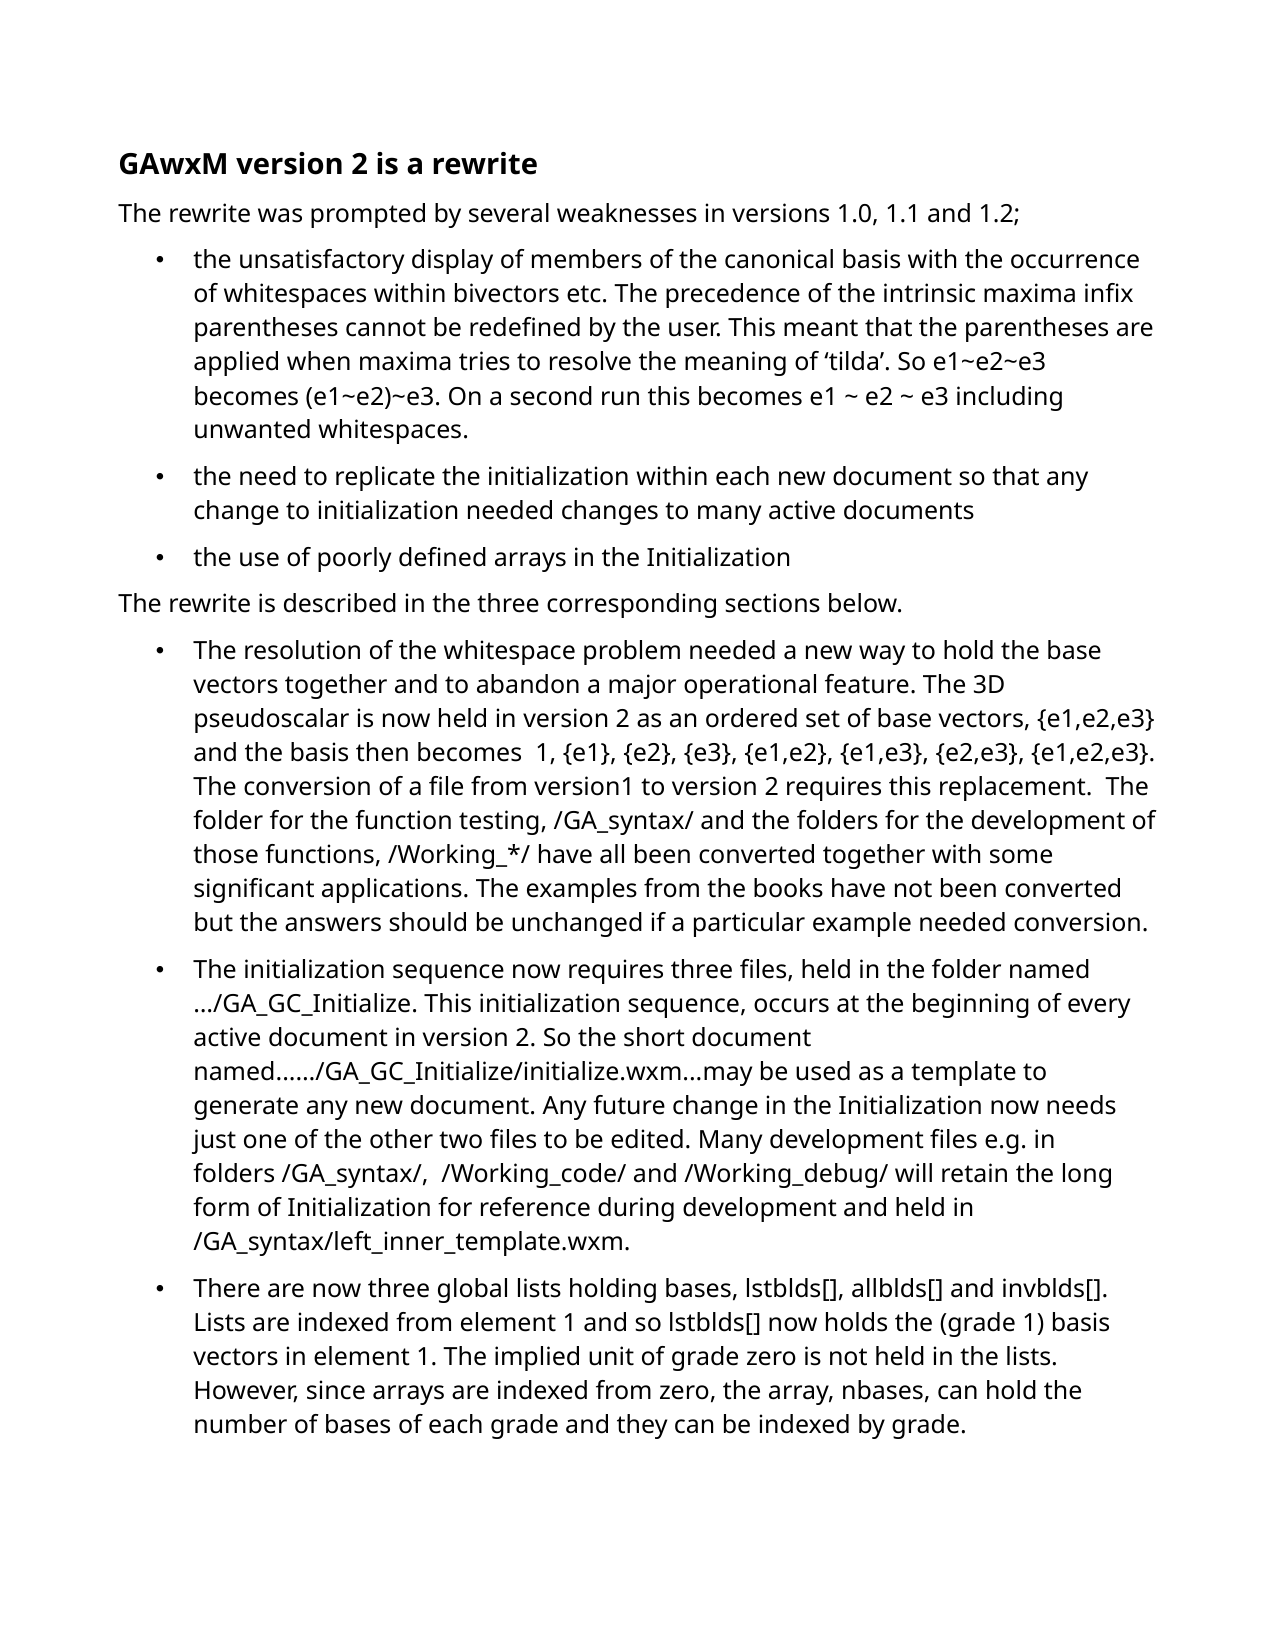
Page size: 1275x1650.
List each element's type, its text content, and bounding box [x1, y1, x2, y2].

list The resolution of the whitespace problem needed a new way to hold the base vectors together and to abandon a major operational feature. The 3D pseudoscalar is now held in version 2 as an ordered set of base vectors, {e1,e2,e3} and the basis then becomes 1, {e1}, {e2}, {e3}, {e1,e2}, {e1,e3}, {e2,e3}, {e1,e2,e3}. The conversion of a file from version1 to version 2 requires this replacement. The folder for the function testing, /GA_syntax/ and the folders for the development of those functions, /Working_*/ have all been converted together with some significant applications. The examples from the books have not been converted but the answers should be unchanged if a particular example needed conversion. [156, 632, 1157, 939]
text The rewrite was prompted by several weaknesses in versions 1.0, 1.1 and 1.2; [118, 195, 1157, 229]
subtitle GAwxM version 2 is a rewrite [118, 143, 1157, 183]
list the need to replicate the initialization within each new document so that any change to initialization needed changes to many active documents [156, 459, 1157, 527]
list the unsatisfactory display of members of the canonical basis with the occurrence of whitespaces within bivectors etc. The precedence of the intrinsic maxima infix parentheses cannot be redefined by the user. This meant that the parentheses are applied when maxima tries to resolve the meaning of ‘tilda’. So e1~e2~e3 becomes (e1~e2)~e3. On a second run this becomes e1 ~ e2 ~ e3 including unwanted whitespaces. [156, 242, 1157, 446]
text The rewrite is described in the three corresponding sections below. [118, 586, 1157, 620]
list The initialization sequence now requires three files, held in the folder named …/GA_GC_Initialize. This initialization sequence, occurs at the beginning of every active document in version 2. So the short document named...…/GA_GC_Initialize/initialize.wxm...may be used as a template to generate any new document. Any future change in the Initialization now needs just one of the other two files to be edited. Many development files e.g. in folders /GA_syntax/, /Working_code/ and /Working_debug/ will retain the long form of Initialization for reference during development and held in /GA_syntax/left_inner_template.wxm. [156, 952, 1157, 1258]
list the use of poorly defined arrays in the Initialization [156, 539, 1157, 573]
list There are now three global lists holding bases, lstblds[], allblds[] and invblds[]. Lists are indexed from element 1 and so lstblds[] now holds the (grade 1) basis vectors in element 1. The implied unit of grade zero is not held in the lists. However, since arrays are indexed from zero, the array, nbases, can hold the number of bases of each grade and they can be indexed by grade. [156, 1271, 1157, 1441]
